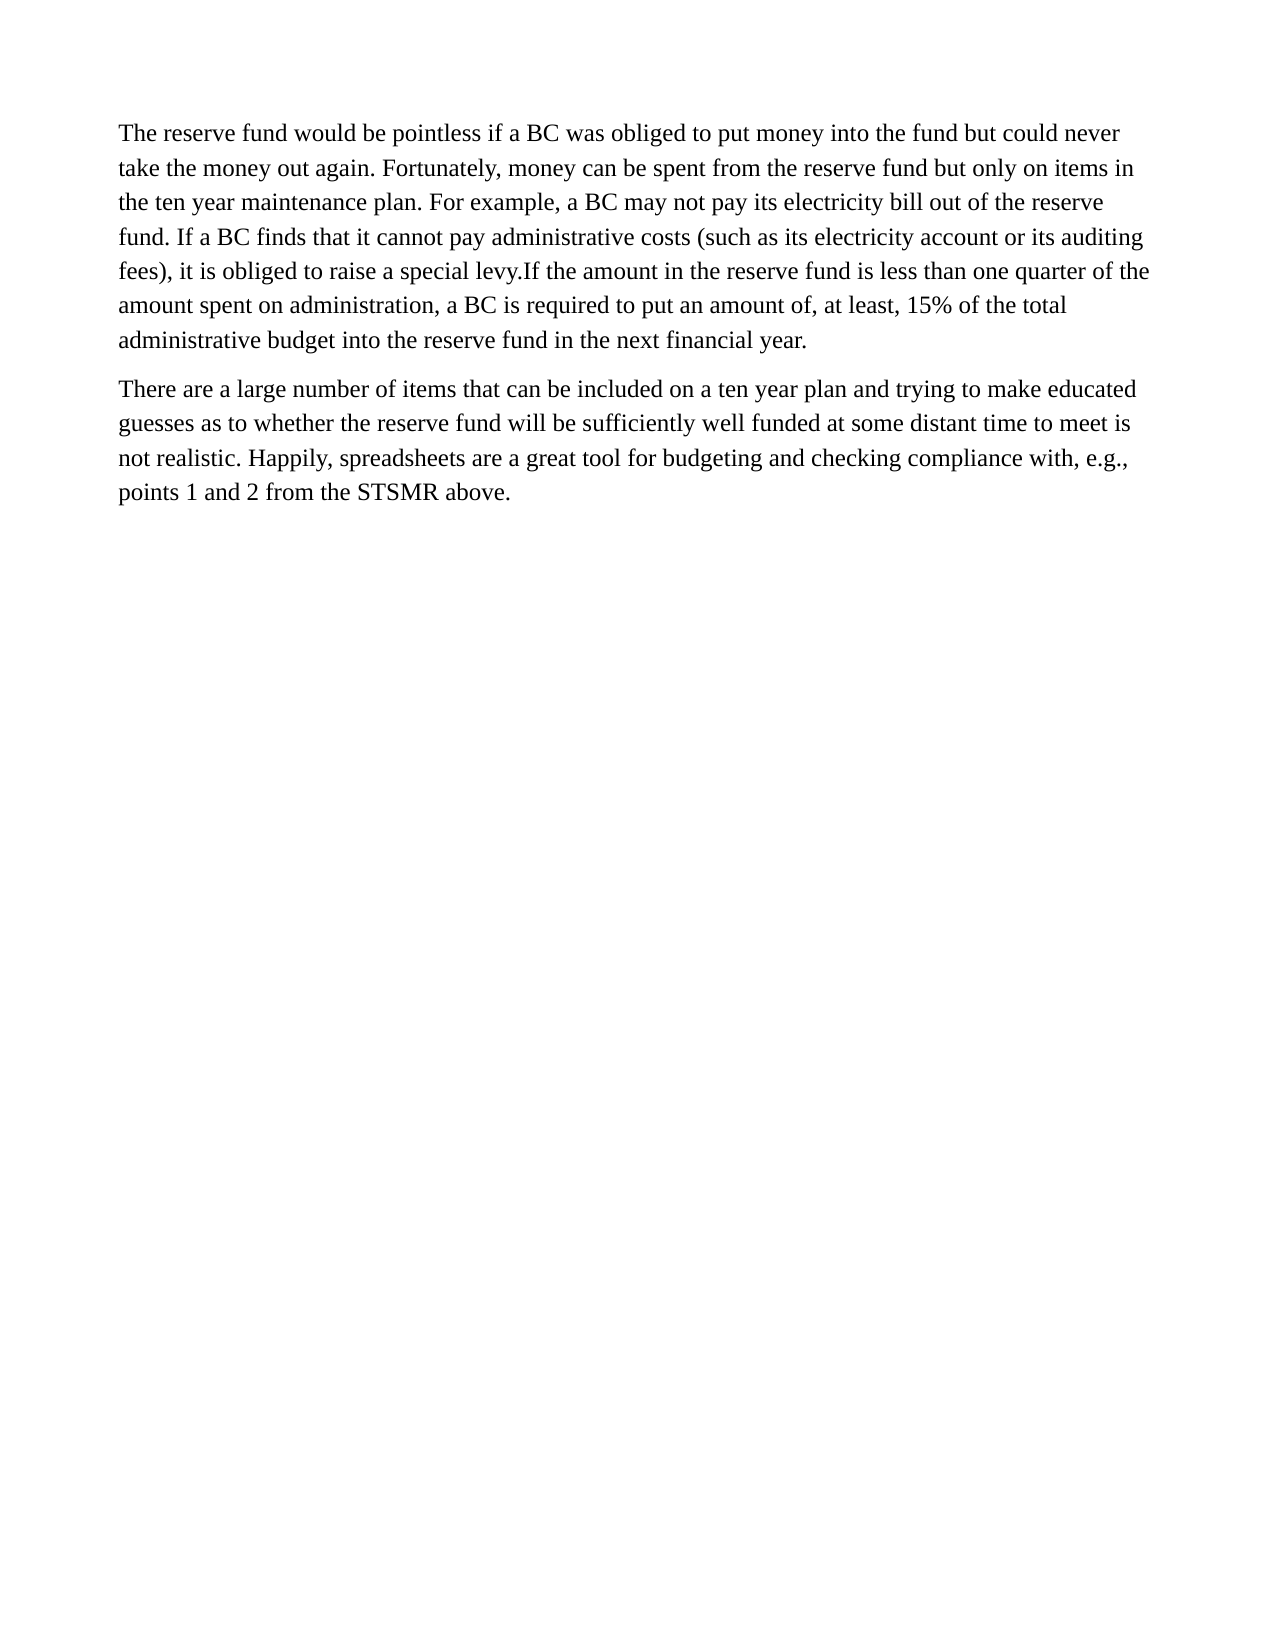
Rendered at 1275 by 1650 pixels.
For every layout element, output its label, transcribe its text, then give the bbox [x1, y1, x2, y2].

text There are a large number of items that can be included on a ten year plan and trying to make educated guesses as to whether the reserve fund will be sufficiently well funded at some distant time to meet is not realistic. Happily, spreadsheets are a great tool for budgeting and checking compliance with, e.g., points 1 and 2 from the STSMR above. [118, 374, 1157, 506]
text The reserve fund would be pointless if a BC was obliged to put money into the fund but could never take the money out again. Fortunately, money can be spent from the reserve fund but only on items in the ten year maintenance plan. For example, a BC may not pay its electricity bill out of the reserve fund. If a BC finds that it cannot pay administrative costs (such as its electricity account or its auditing fees), it is obliged to raise a special levy.If the amount in the reserve fund is less than one quarter of the amount spent on administration, a BC is required to put an amount of, at least, 15% of the total administrative budget into the reserve fund in the next financial year. [118, 118, 1157, 354]
